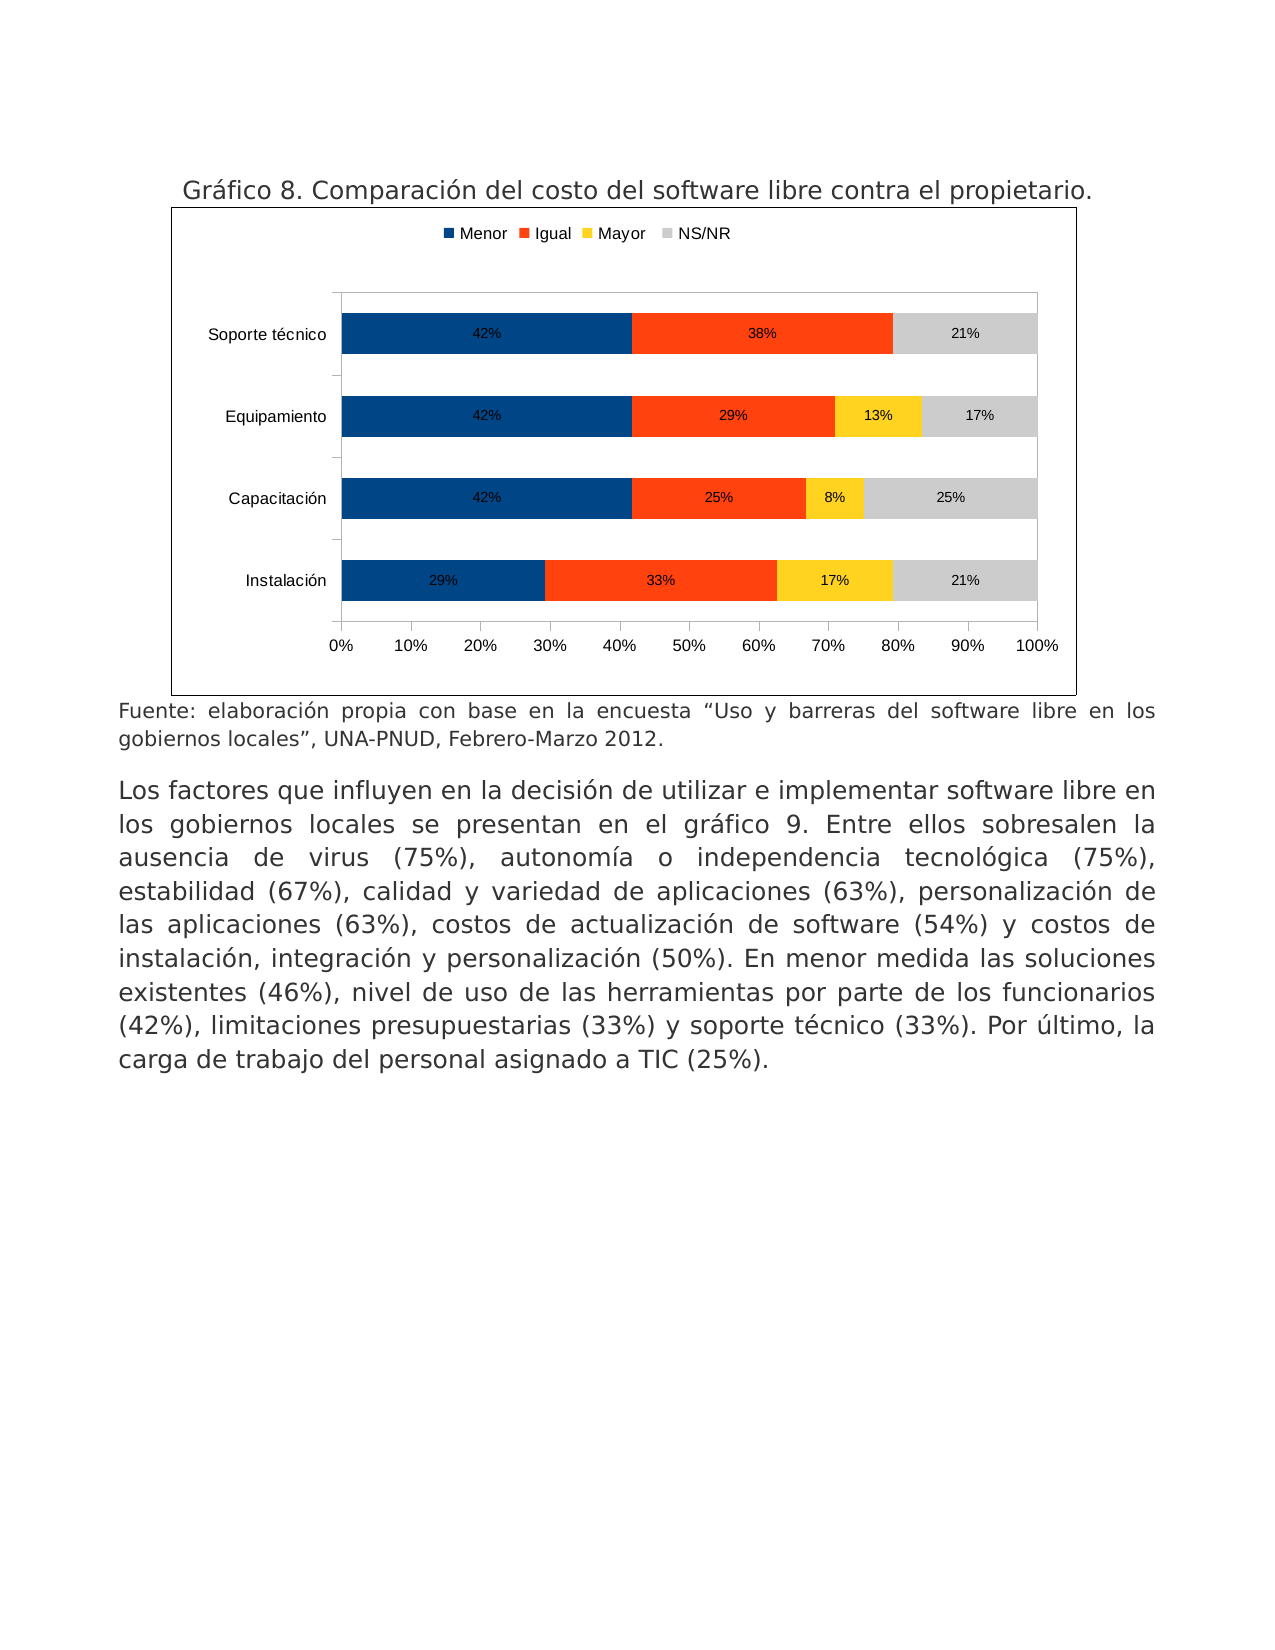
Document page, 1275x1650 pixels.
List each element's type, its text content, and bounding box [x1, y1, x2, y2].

text Los factores que influyen en la decisión de utilizar e implementar software libre en los gobiernos locales se presentan en el gráfico 9. Entre ellos sobresalen la ausencia de virus (75%), autonomía o independencia tecnológica (75%), estabilidad (67%), calidad y variedad de aplicaciones (63%), personalización de las aplicaciones (63%), costos de actualización de software (54%) y costos de instalación, integración y personalización (50%). En menor medida las soluciones existentes (46%), nivel de uso de las herramientas por parte de los funcionarios (42%), limitaciones presupuestarias (33%) y soporte técnico (33%). Por último, la carga de trabajo del personal asignado a TIC (25%). [118, 777, 1157, 1074]
text Gráfico 8. Comparación del costo del software libre contra el propietario. [118, 176, 1157, 206]
text Fuente: elaboración propia con base en la encuesta “Uso y barreras del software libre en los gobiernos locales”, UNA-PNUD, Febrero-Marzo 2012. [118, 206, 1157, 751]
